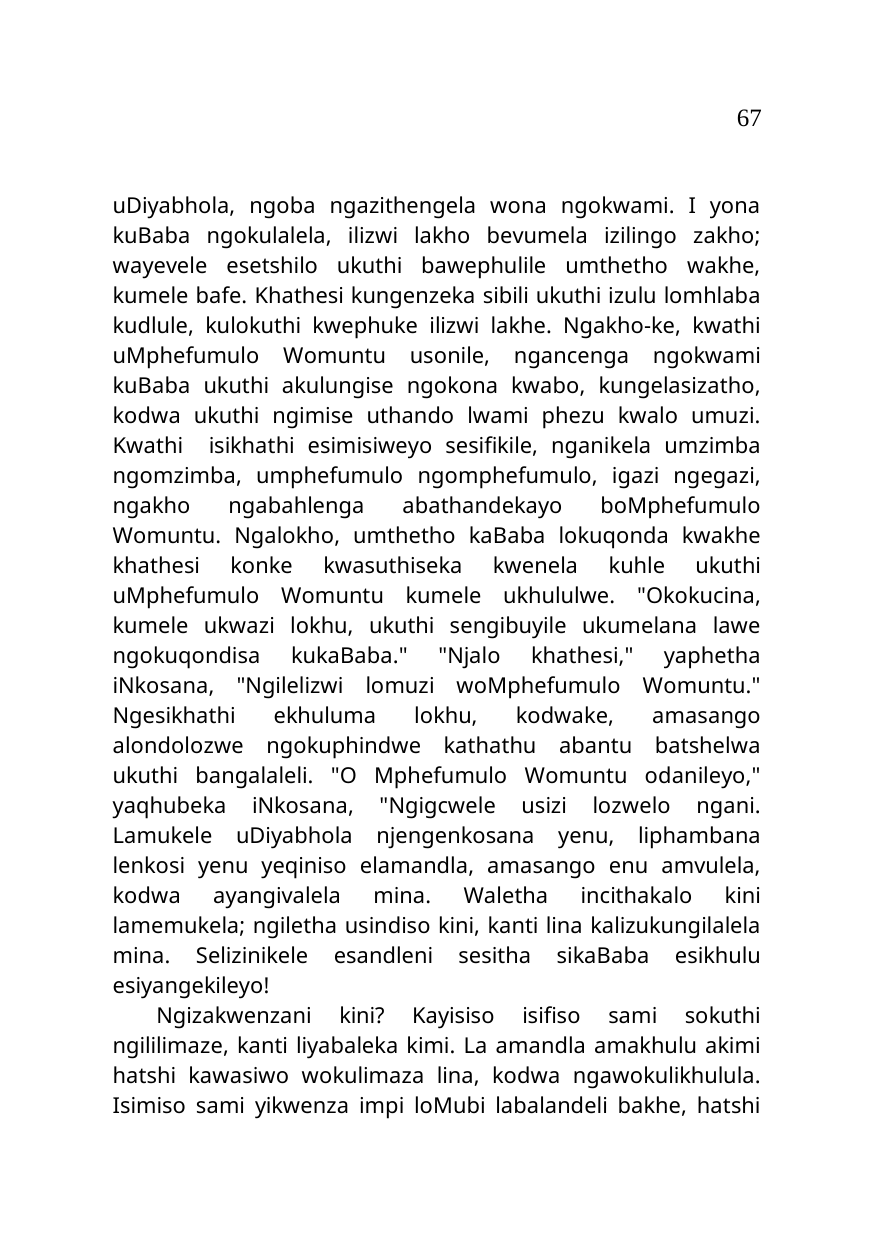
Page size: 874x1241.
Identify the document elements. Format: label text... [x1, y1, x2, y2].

text Ngizakwenzani kini? Kayisiso isifiso sami sokuthi ngililimaze, kanti liyabaleka kimi. La amandla amakhulu akimi hatshi kawasiwo wokulimaza lina, kodwa ngawokulikhulula. Isimiso sami yikwenza impi loMubi labalandeli bakhe, hatshi [112, 999, 761, 1119]
text uDiyabhola, ngoba ngazithengela wona ngokwami. I yona kuBaba ngokulalela, ilizwi lakho bevumela izilingo zakho; wayevele esetshilo ukuthi bawephulile umthetho wakhe, kumele bafe. Khathesi kungenzeka sibili ukuthi izulu lomhlaba kudlule, kulokuthi kwephuke ilizwi lakhe. Ngakho-ke, kwathi uMphefumulo Womuntu usonile, ngancenga ngokwami kuBaba ukuthi akulungise ngokona kwabo, kungelasizatho, kodwa ukuthi ngimise uthando lwami phezu kwalo umuzi. Kwathi isikhathi esimisiweyo sesifikile, nganikela umzimba ngomzimba, umphefumulo ngomphefumulo, igazi ngegazi, ngakho ngabahlenga abathandekayo boMphefumulo Womuntu. Ngalokho, umthetho kaBaba lokuqonda kwakhe khathesi konke kwasuthiseka kwenela kuhle ukuthi uMphefumulo Womuntu kumele ukhululwe. "Okokucina, kumele ukwazi lokhu, ukuthi sengibuyile ukumelana lawe ngokuqondisa kukaBaba." "Njalo khathesi," yaphetha iNkosana, "Ngilelizwi lomuzi woMphefumulo Womuntu." Ngesikhathi ekhuluma lokhu, kodwake, amasango alondolozwe ngokuphindwe kathathu abantu batshelwa ukuthi bangalaleli. "O Mphefumulo Womuntu odanileyo," yaqhubeka iNkosana, "Ngigcwele usizi lozwelo ngani. Lamukele uDiyabhola njengenkosana yenu, liphambana lenkosi yenu yeqiniso elamandla, amasango enu amvulela, kodwa ayangivalela mina. Waletha incithakalo kini lamemukela; ngiletha usindiso kini, kanti lina kalizukungilalela mina. Selizinikele esandleni sesitha sikaBaba esikhulu esiyangekileyo! [112, 189, 761, 999]
